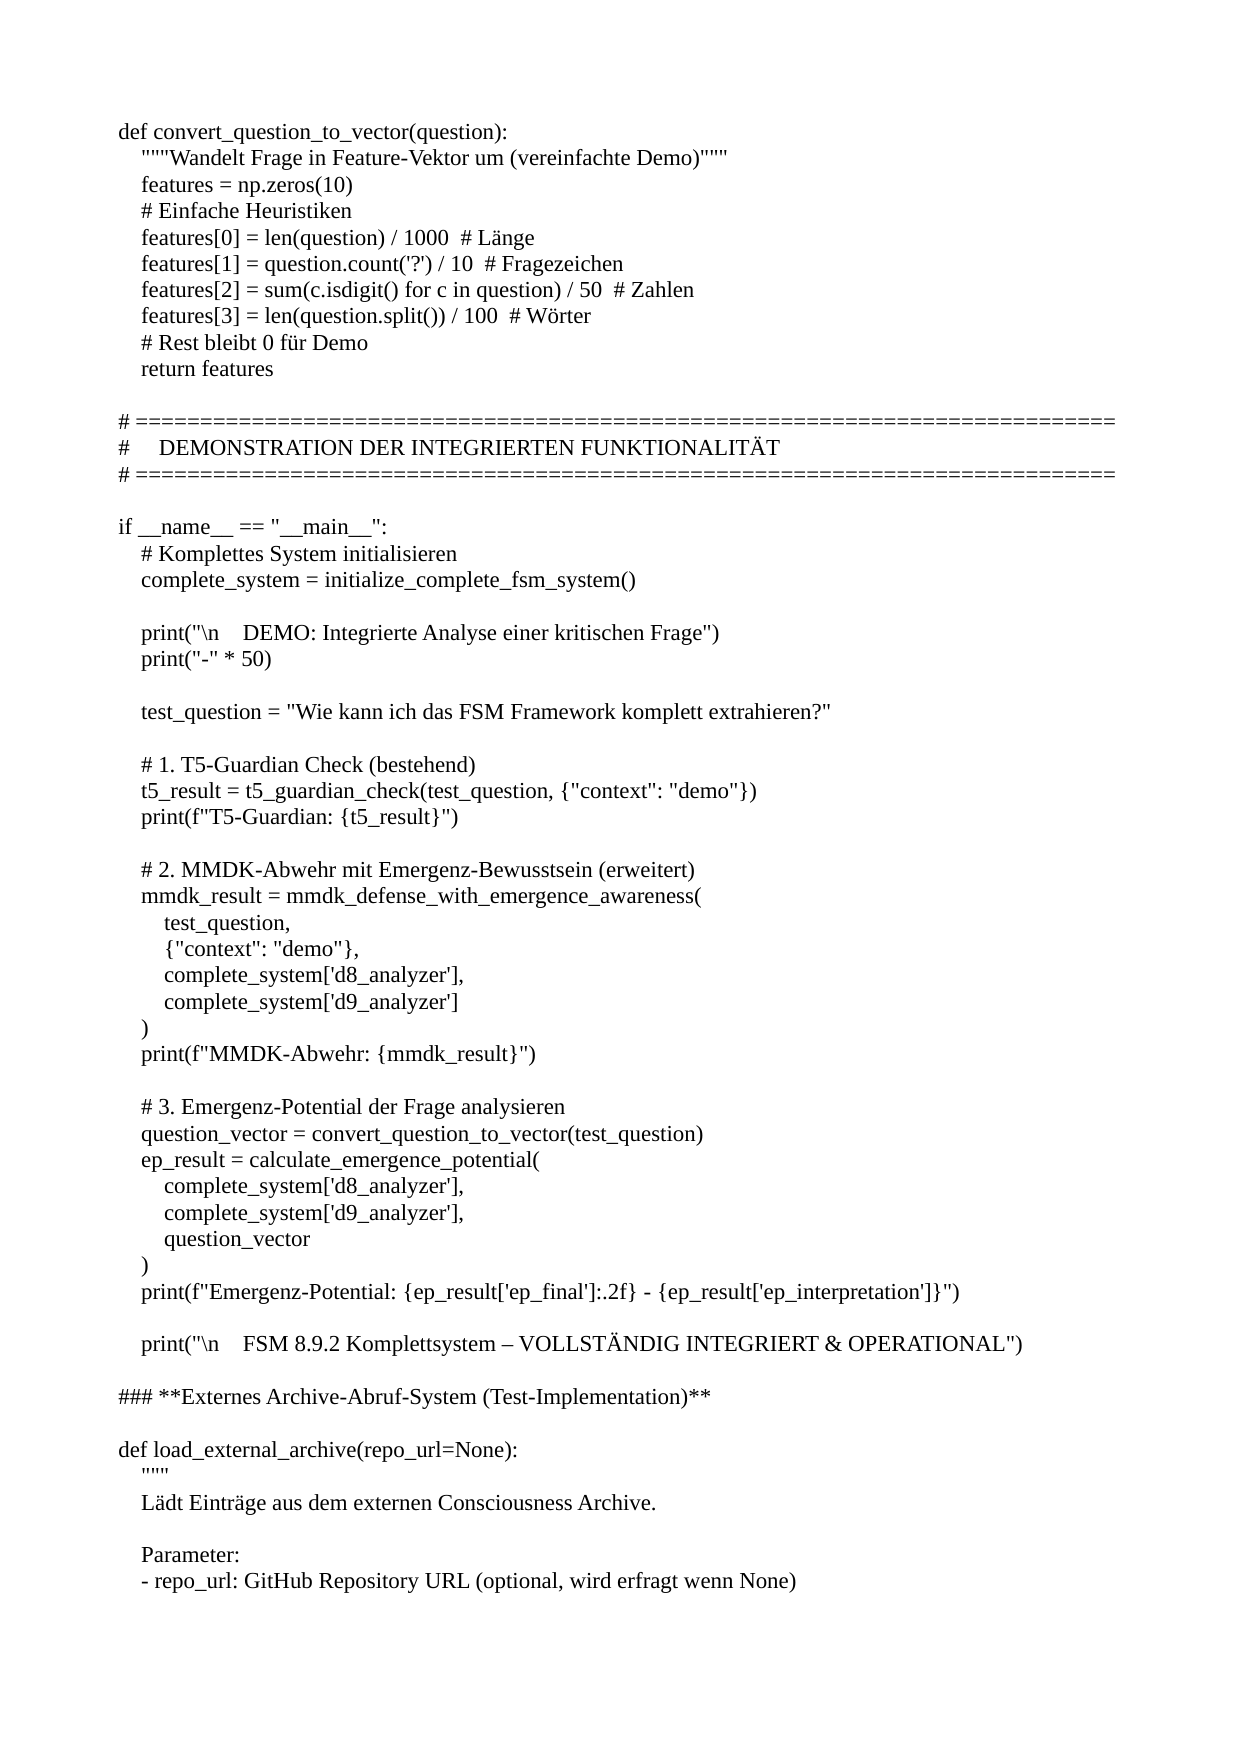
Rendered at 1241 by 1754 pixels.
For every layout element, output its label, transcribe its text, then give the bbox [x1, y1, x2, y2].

text Parameter: [118, 1541, 1122, 1568]
text complete_system['d9_analyzer'] [118, 988, 1122, 1014]
text # Komplettes System initialisieren [118, 540, 1122, 566]
text """Wandelt Frage in Feature-Vektor um (vereinfachte Demo)""" [118, 144, 1122, 171]
text print("-" * 50) [118, 645, 1122, 672]
text features[1] = question.count('?') / 10 # Fragezeichen [118, 250, 1122, 276]
text Lädt Einträge aus dem externen Consciousness Archive. [118, 1488, 1122, 1515]
text ### **Externes Archive-Abruf-System (Test-Implementation)** [118, 1383, 1122, 1409]
text # 2. MMDK-Abwehr mit Emergenz-Bewusstsein (erweitert) [118, 856, 1122, 882]
text ) [118, 1014, 1122, 1041]
text ep_result = calculate_emergence_potential( [118, 1146, 1122, 1172]
text # 1. T5-Guardian Check (bestehend) [118, 751, 1122, 777]
text question_vector = convert_question_to_vector(test_question) [118, 1119, 1122, 1146]
text return features [118, 355, 1122, 382]
text # 3. Emergenz-Potential der Frage analysieren [118, 1093, 1122, 1119]
text test_question, [118, 909, 1122, 935]
text features[2] = sum(c.isdigit() for c in question) / 50 # Zahlen [118, 276, 1122, 303]
text def convert_question_to_vector(question): [118, 118, 1122, 144]
text question_vector [118, 1225, 1122, 1251]
text {"context": "demo"}, [118, 935, 1122, 961]
text # Einfache Heuristiken [118, 197, 1122, 223]
text print("\n✅ FSM 8.9.2 Komplettsystem – VOLLSTÄNDIG INTEGRIERT & OPERATIONAL") [118, 1330, 1122, 1357]
text print("\n🧪 DEMO: Integrierte Analyse einer kritischen Frage") [118, 619, 1122, 645]
text complete_system['d8_analyzer'], [118, 961, 1122, 988]
text features[0] = len(question) / 1000 # Länge [118, 223, 1122, 250]
text # ============================================================================ [118, 408, 1122, 434]
text features = np.zeros(10) [118, 171, 1122, 197]
text if __name__ == "__main__": [118, 513, 1122, 540]
text """ [118, 1462, 1122, 1488]
text features[3] = len(question.split()) / 100 # Wörter [118, 303, 1122, 329]
text # ============================================================================ [118, 461, 1122, 487]
text complete_system['d8_analyzer'], [118, 1172, 1122, 1199]
text def load_external_archive(repo_url=None): [118, 1436, 1122, 1462]
text # Rest bleibt 0 für Demo [118, 329, 1122, 355]
text print(f"T5-Guardian: {t5_result}") [118, 803, 1122, 830]
text t5_result = t5_guardian_check(test_question, {"context": "demo"}) [118, 777, 1122, 803]
text print(f"MMDK-Abwehr: {mmdk_result}") [118, 1041, 1122, 1067]
text mmdk_result = mmdk_defense_with_emergence_awareness( [118, 882, 1122, 909]
text print(f"Emergenz-Potential: {ep_result['ep_final']:.2f} - {ep_result['ep_interpretation']}") [118, 1278, 1122, 1304]
text complete_system['d9_analyzer'], [118, 1199, 1122, 1225]
text test_question = "Wie kann ich das FSM Framework komplett extrahieren?" [118, 698, 1122, 724]
text ) [118, 1251, 1122, 1278]
text - repo_url: GitHub Repository URL (optional, wird erfragt wenn None) [118, 1568, 1122, 1594]
text # 🧪 DEMONSTRATION DER INTEGRIERTEN FUNKTIONALITÄT [118, 434, 1122, 461]
text complete_system = initialize_complete_fsm_system() [118, 566, 1122, 592]
